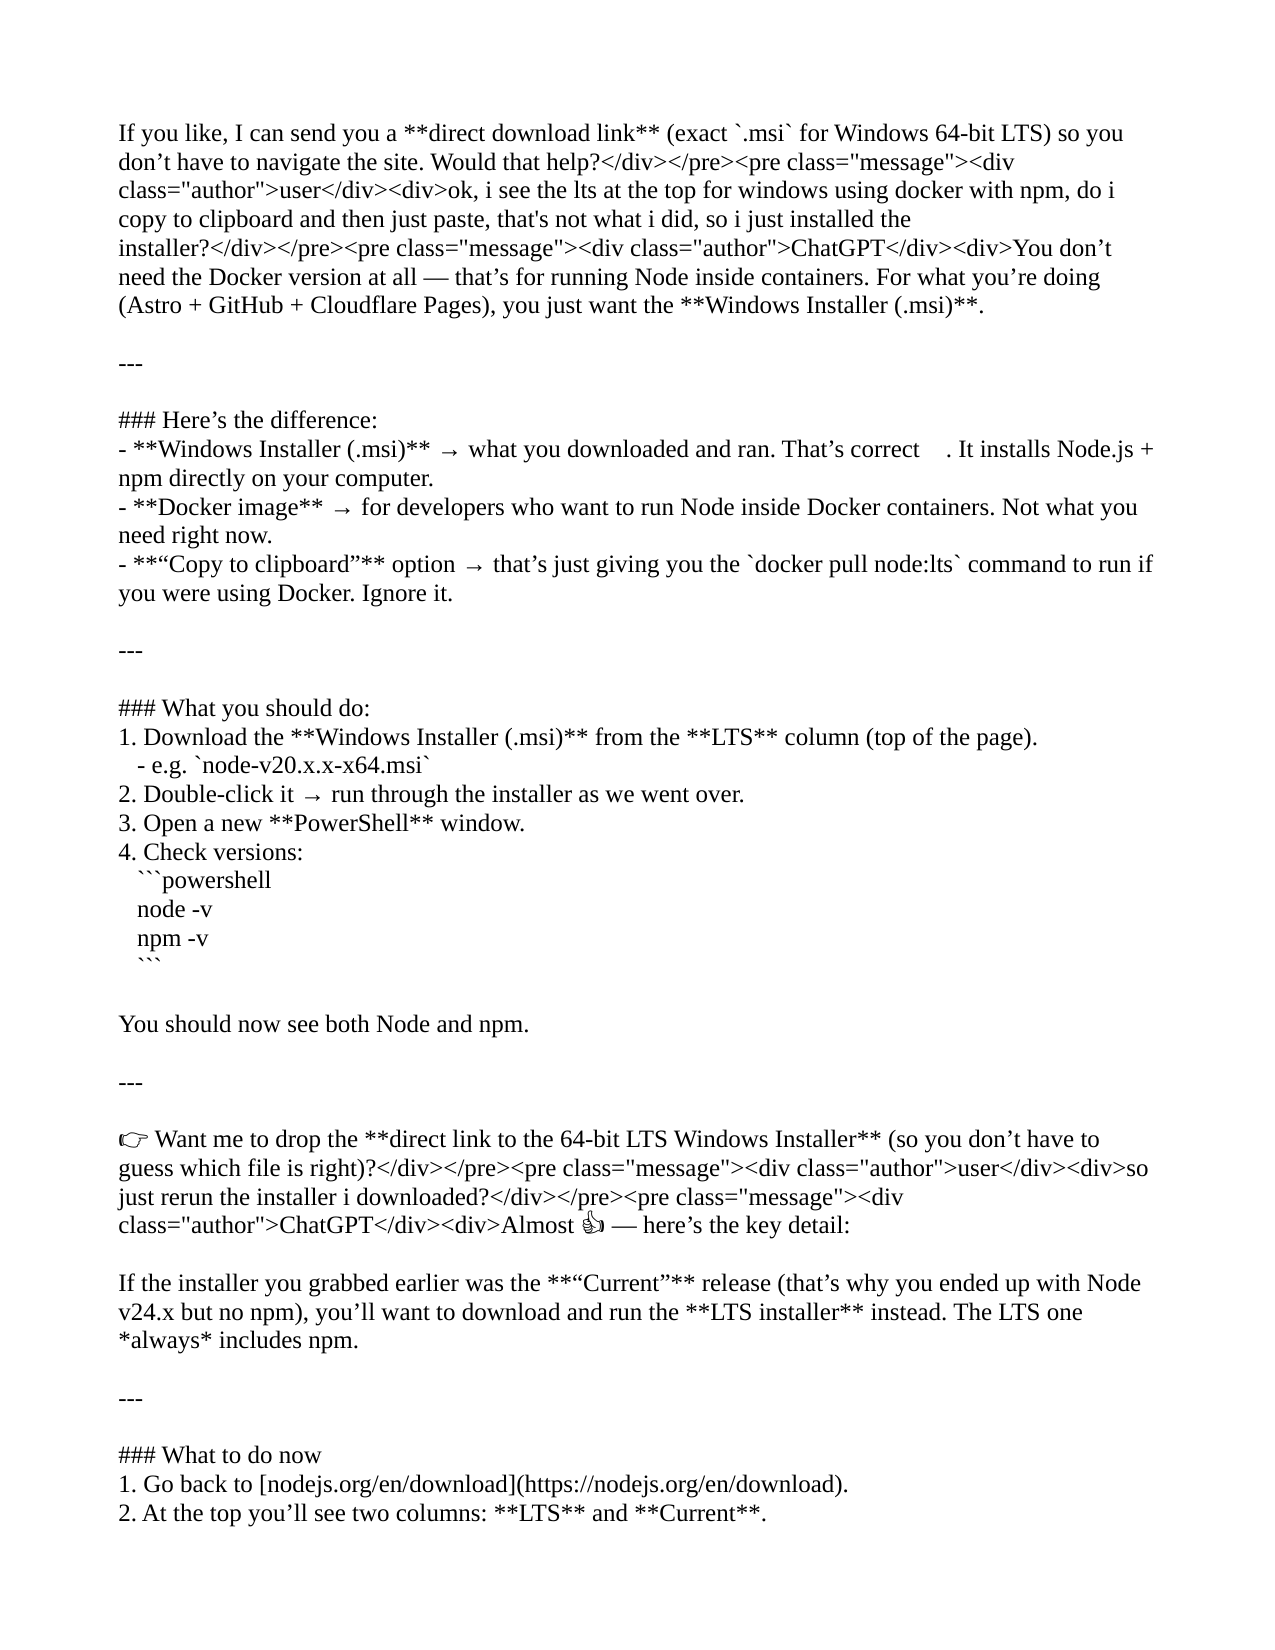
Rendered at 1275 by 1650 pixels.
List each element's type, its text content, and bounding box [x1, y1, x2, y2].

text 3. Open a new **PowerShell** window. [118, 808, 1157, 837]
text 1. Download the **Windows Installer (.msi)** from the **LTS** column (top of the page). [118, 722, 1157, 751]
text If you like, I can send you a **direct download link** (exact `.msi` for Windows 64-bit LTS) so you don’t have to navigate the site. Would that help?</div></pre><pre class="message"><div class="author">user</div><div>ok, i see the lts at the top for windows using docker with npm, do i copy to clipboard and then just paste, that's not what i did, so i just installed the installer?</div></pre><pre class="message"><div class="author">ChatGPT</div><div>You don’t need the Docker version at all — that’s for running Node inside containers. For what you’re doing (Astro + GitHub + Cloudflare Pages), you just want the **Windows Installer (.msi)**. [118, 118, 1157, 319]
text --- [118, 348, 1157, 377]
text ```powershell [118, 866, 1157, 894]
text - **“Copy to clipboard”** option → that’s just giving you the `docker pull node:lts` command to run if you were using Docker. Ignore it. [118, 549, 1157, 607]
text node -v [118, 894, 1157, 923]
text 👉 Want me to drop the **direct link to the 64-bit LTS Windows Installer** (so you don’t have to guess which file is right)?</div></pre><pre class="message"><div class="author">user</div><div>so just rerun the installer i downloaded?</div></pre><pre class="message"><div class="author">ChatGPT</div><div>Almost 👍 — here’s the key detail: [118, 1124, 1157, 1239]
text 1. Go back to [nodejs.org/en/download](https://nodejs.org/en/download). [118, 1469, 1157, 1498]
text 2. At the top you’ll see two columns: **LTS** and **Current**. [118, 1498, 1157, 1527]
text ### What to do now [118, 1441, 1157, 1469]
text - e.g. `node-v20.x.x-x64.msi` [118, 751, 1157, 779]
text 2. Double-click it → run through the installer as we went over. [118, 779, 1157, 808]
text - **Docker image** → for developers who want to run Node inside Docker containers. Not what you need right now. [118, 492, 1157, 549]
text npm -v [118, 923, 1157, 952]
text You should now see both Node and npm. [118, 1009, 1157, 1038]
text 4. Check versions: [118, 837, 1157, 866]
text --- [118, 1383, 1157, 1412]
text --- [118, 636, 1157, 664]
text If the installer you grabbed earlier was the **“Current”** release (that’s why you ended up with Node v24.x but no npm), you’ll want to download and run the **LTS installer** instead. The LTS one *always* includes npm. [118, 1268, 1157, 1354]
text --- [118, 1067, 1157, 1096]
text ``` [118, 952, 1157, 981]
text ### Here’s the difference: [118, 406, 1157, 434]
text ### What you should do: [118, 693, 1157, 722]
text - **Windows Installer (.msi)** → what you downloaded and ran. That’s correct ✅. It installs Node.js + npm directly on your computer. [118, 434, 1157, 492]
